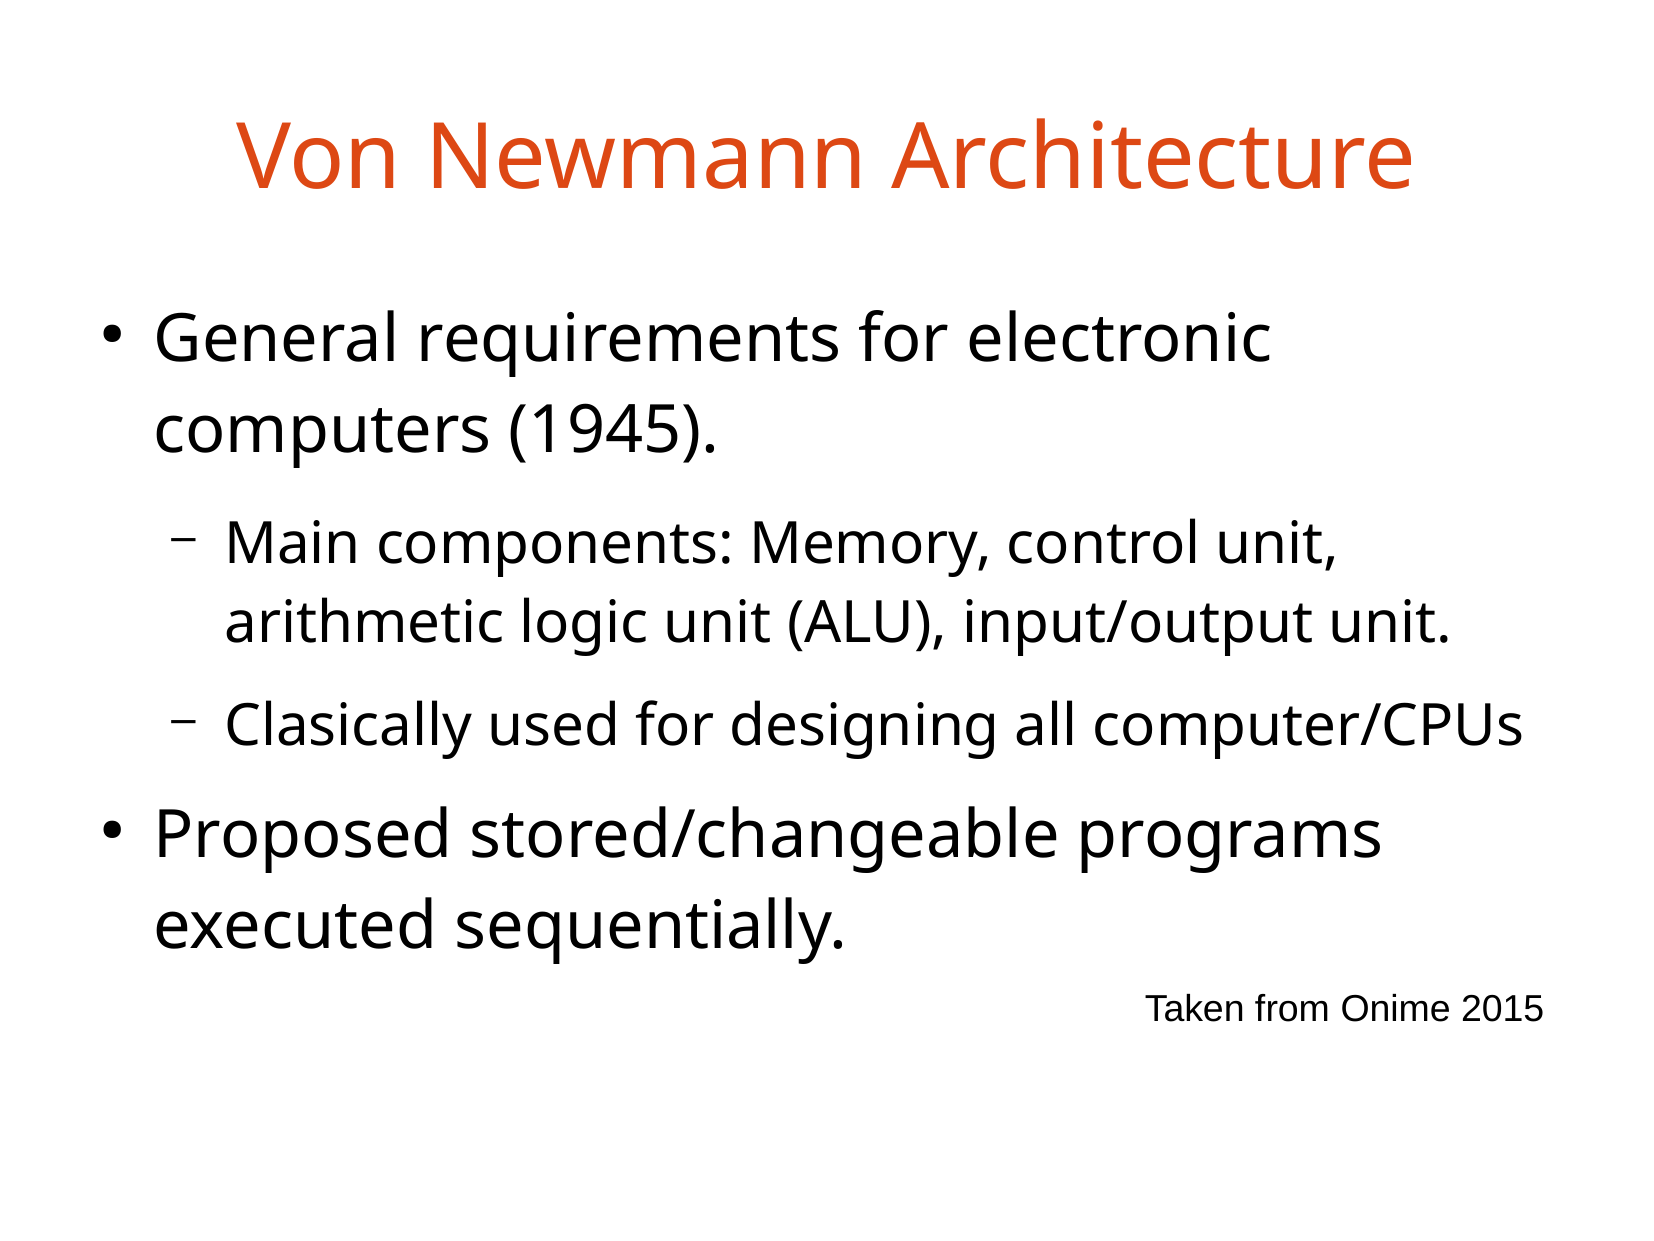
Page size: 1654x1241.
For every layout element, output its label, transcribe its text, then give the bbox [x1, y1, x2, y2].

title Von Newmann Architecture [82, 49, 1571, 257]
text_box Taken from Onime 2015 [956, 980, 1560, 1038]
list General requirements for electronic computers (1945). Main components: Memory, control unit, arithmetic logic unit (ALU), input/output unit. Clasically used for designing all computer/CPUs Proposed stored/changeable programs executed sequentially. [82, 290, 1571, 1010]
